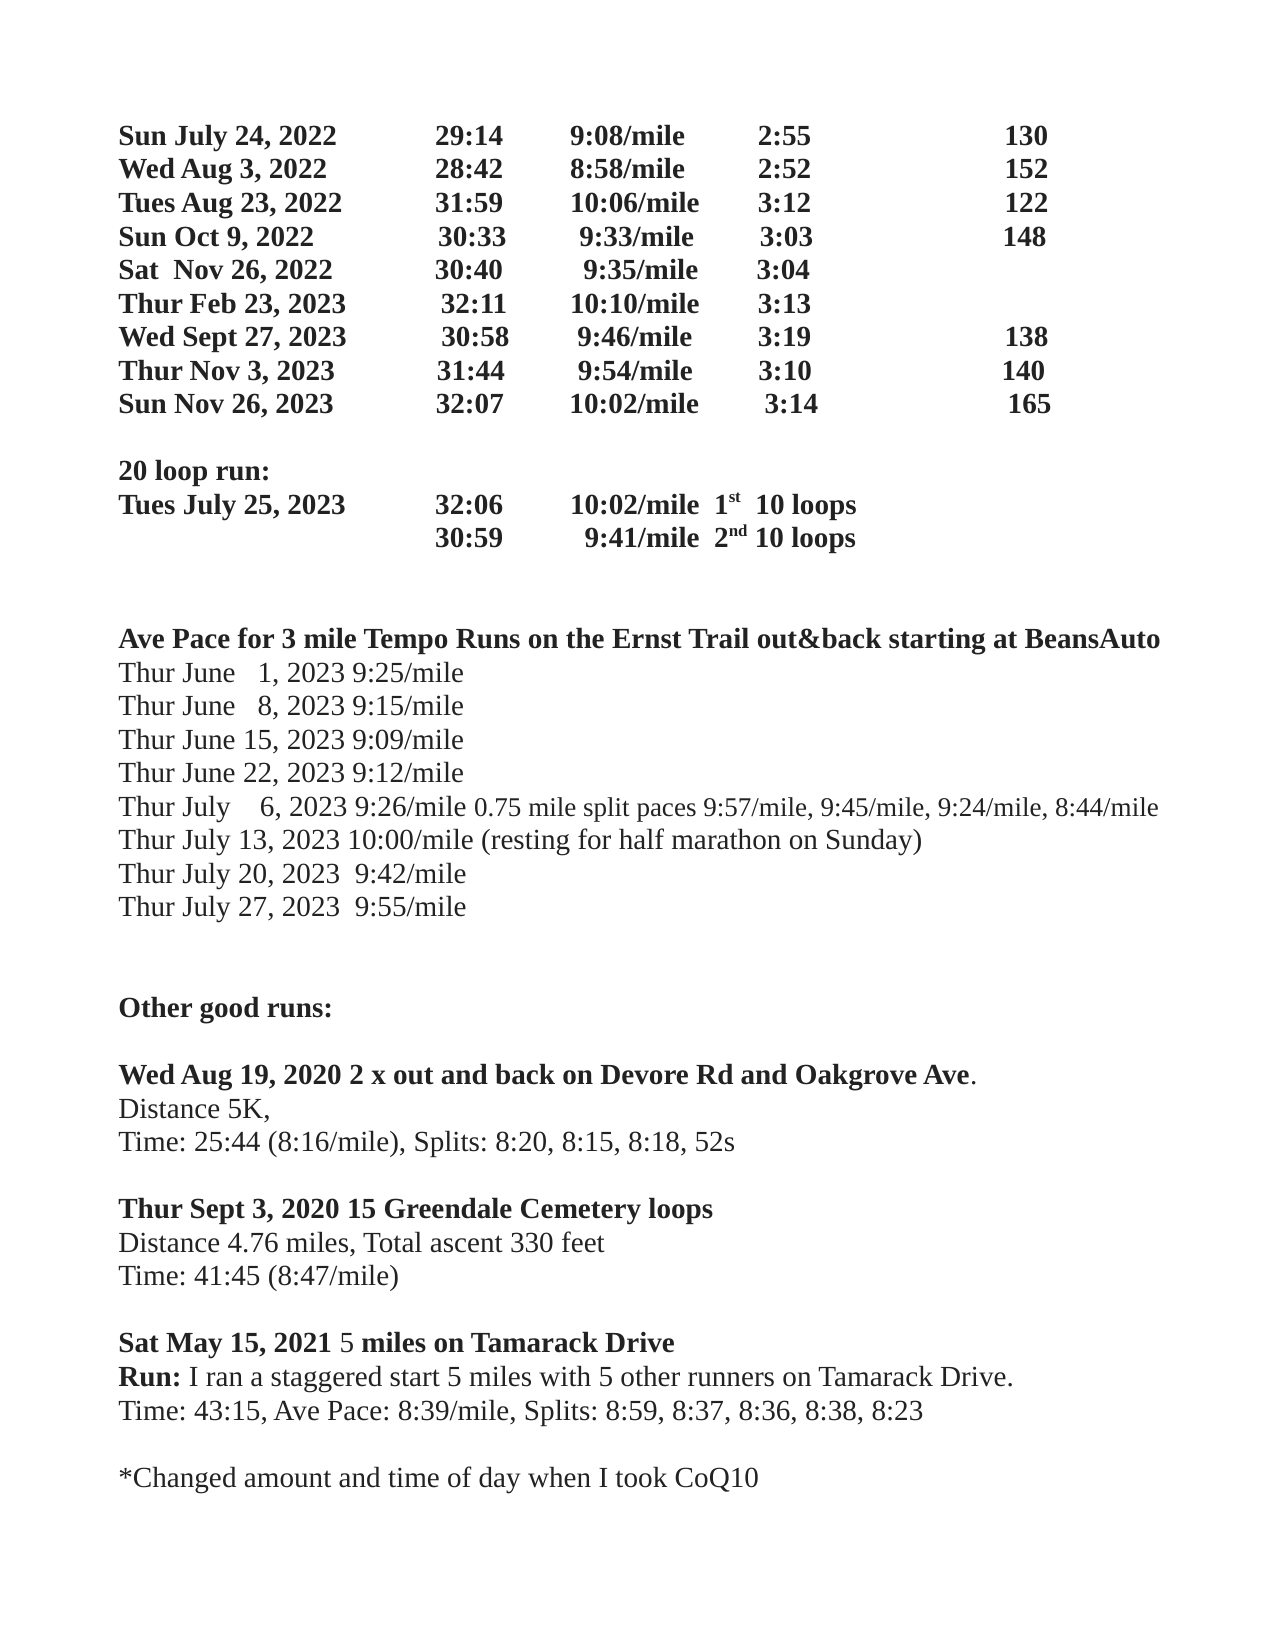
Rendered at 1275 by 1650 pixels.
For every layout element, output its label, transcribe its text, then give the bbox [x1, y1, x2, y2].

text Thur Nov 3, 2023 31:44 9:54/mile 3:10 140 [118, 353, 1161, 386]
text Thur Sept 3, 2020 15 Greendale Cemetery loops [118, 1191, 1161, 1225]
text Time: 25:44 (8:16/mile), Splits: 8:20, 8:15, 8:18, 52s [118, 1124, 1161, 1158]
text Time: 43:15, Ave Pace: 8:39/mile, Splits: 8:59, 8:37, 8:36, 8:38, 8:23 [118, 1393, 1161, 1426]
text Thur July 6, 2023 9:26/mile 0.75 mile split paces 9:57/mile, 9:45/mile, 9:24/mile, 8:44/mile [118, 789, 1161, 822]
text 20 loop run: [118, 453, 1161, 487]
text Distance 4.76 miles, Total ascent 330 feet [118, 1225, 1161, 1258]
text Other good runs: [118, 990, 1161, 1024]
text Sat May 15, 2021 5 miles on Tamarack Drive [118, 1326, 1161, 1359]
text Tues Aug 23, 2022 31:59 10:06/mile 3:12 122 [118, 185, 1161, 219]
text Thur June 15, 2023 9:09/mile [118, 722, 1161, 755]
text Wed Sept 27, 2023 30:58 9:46/mile 3:19 138 [118, 319, 1161, 353]
text Sat Nov 26, 2022 30:40 9:35/mile 3:04 [118, 252, 1161, 286]
text Distance 5K, [118, 1091, 1161, 1124]
text Run: I ran a staggered start 5 miles with 5 other runners on Tamarack Drive. [118, 1359, 1161, 1393]
text Ave Pace for 3 mile Tempo Runs on the Ernst Trail out&back starting at BeansAuto [118, 621, 1161, 655]
text Sun Oct 9, 2022 30:33 9:33/mile 3:03 148 [118, 219, 1161, 252]
text Thur July 27, 2023 9:55/mile [118, 889, 1161, 923]
text Thur June 8, 2023 9:15/mile [118, 688, 1161, 722]
text Thur Feb 23, 2023 32:11 10:10/mile 3:13 [118, 286, 1161, 319]
text Thur June 22, 2023 9:12/mile [118, 755, 1161, 789]
text Sun Nov 26, 2023 32:07 10:02/mile 3:14 165 [118, 386, 1161, 420]
text Wed Aug 3, 2022 28:42 8:58/mile 2:52 152 [118, 152, 1161, 185]
text Thur July 20, 2023 9:42/mile [118, 856, 1161, 889]
text Thur June 1, 2023 9:25/mile [118, 655, 1161, 688]
text Tues July 25, 2023 32:06 10:02/mile 1st 10 loops [118, 487, 1161, 521]
text Sun July 24, 2022 29:14 9:08/mile 2:55 130 [118, 118, 1161, 152]
text Wed Aug 19, 2020 2 x out and back on Devore Rd and Oakgrove Ave. [118, 1057, 1161, 1091]
text 30:59 9:41/mile 2nd 10 loops [118, 521, 1161, 554]
text Thur July 13, 2023 10:00/mile (resting for half marathon on Sunday) [118, 822, 1161, 856]
text *Changed amount and time of day when I took CoQ10 [118, 1460, 1161, 1493]
text Time: 41:45 (8:47/mile) [118, 1258, 1161, 1292]
